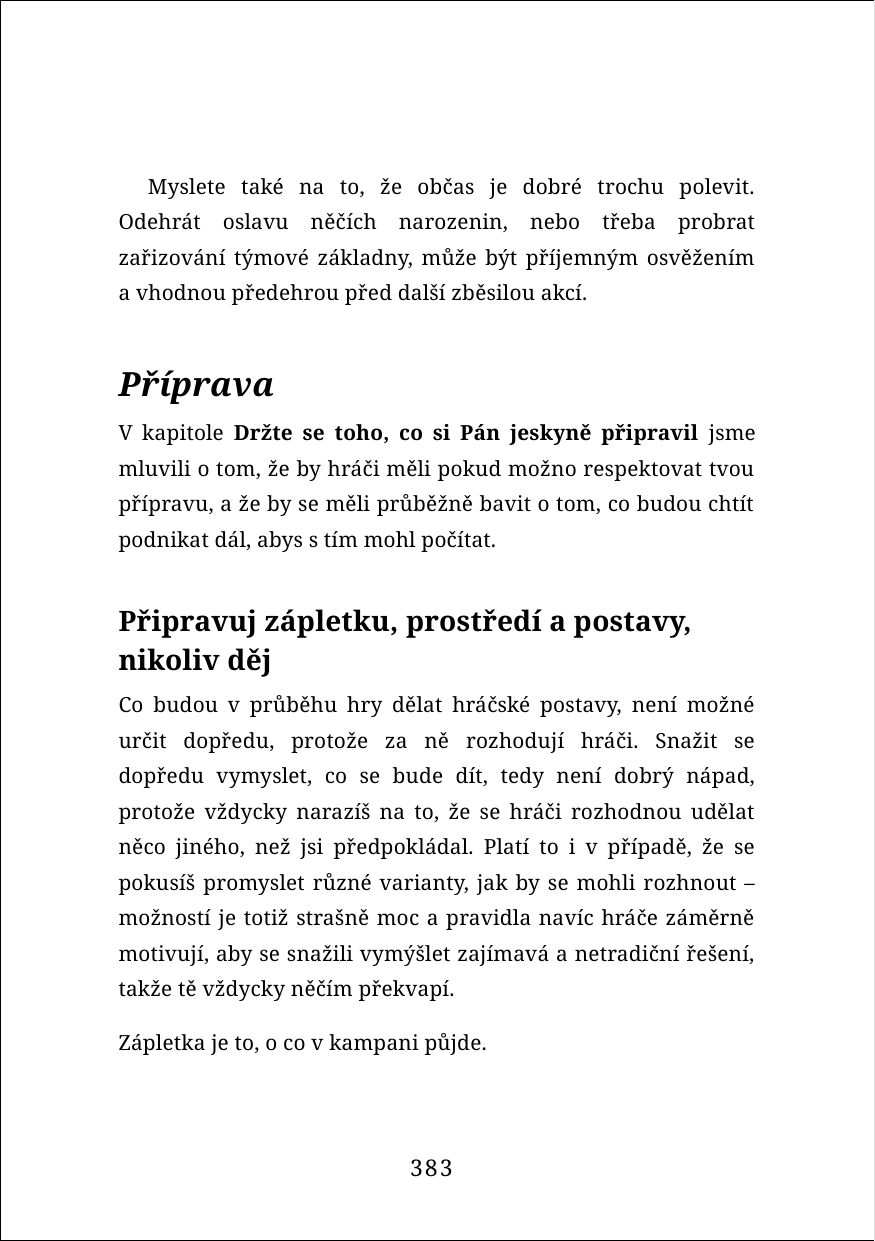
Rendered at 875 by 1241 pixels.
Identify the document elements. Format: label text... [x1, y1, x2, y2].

text Myslete také na to, že občas je dobré trochu polevit. Odehrát oslavu něčích narozenin, nebo třeba probrat zařizování týmové základny, může být příjemným osvěžením a vhodnou předehrou před další zběsilou akcí. [118, 172, 756, 307]
subtitle Připravuj zápletku, prostředí a postavy, nikoliv děj [118, 602, 756, 678]
text V kapitole Držte se toho, co si Pán jeskyně připravil jsme mluvili o tom, že by hráči měli pokud možno respektovat tvou přípravu, a že by se měli průběžně bavit o tom, co budou chtít podnikat dál, abys s tím mohl počítat. [118, 418, 756, 553]
subtitle Příprava [118, 361, 756, 407]
text Co budou v průběhu hry dělat hráčské postavy, není možné určit dopředu, protože za ně rozhodují hráči. Snažit se dopředu vymyslet, co se bude dít, tedy není dobrý nápad, protože vždycky narazíš na to, že se hráči rozhodnou udělat něco jiného, než jsi předpokládal. Platí to i v případě, že se pokusíš promyslet různé varianty, jak by se mohli rozhnout – možností je totiž strašně moc a pravidla navíc hráče záměrně motivují, aby se snažili vymýšlet zajímavá a netradiční řešení, takže tě vždycky něčím překvapí. [118, 690, 756, 1003]
text Zápletka je to, o co v kampani půjde. [118, 1028, 756, 1056]
